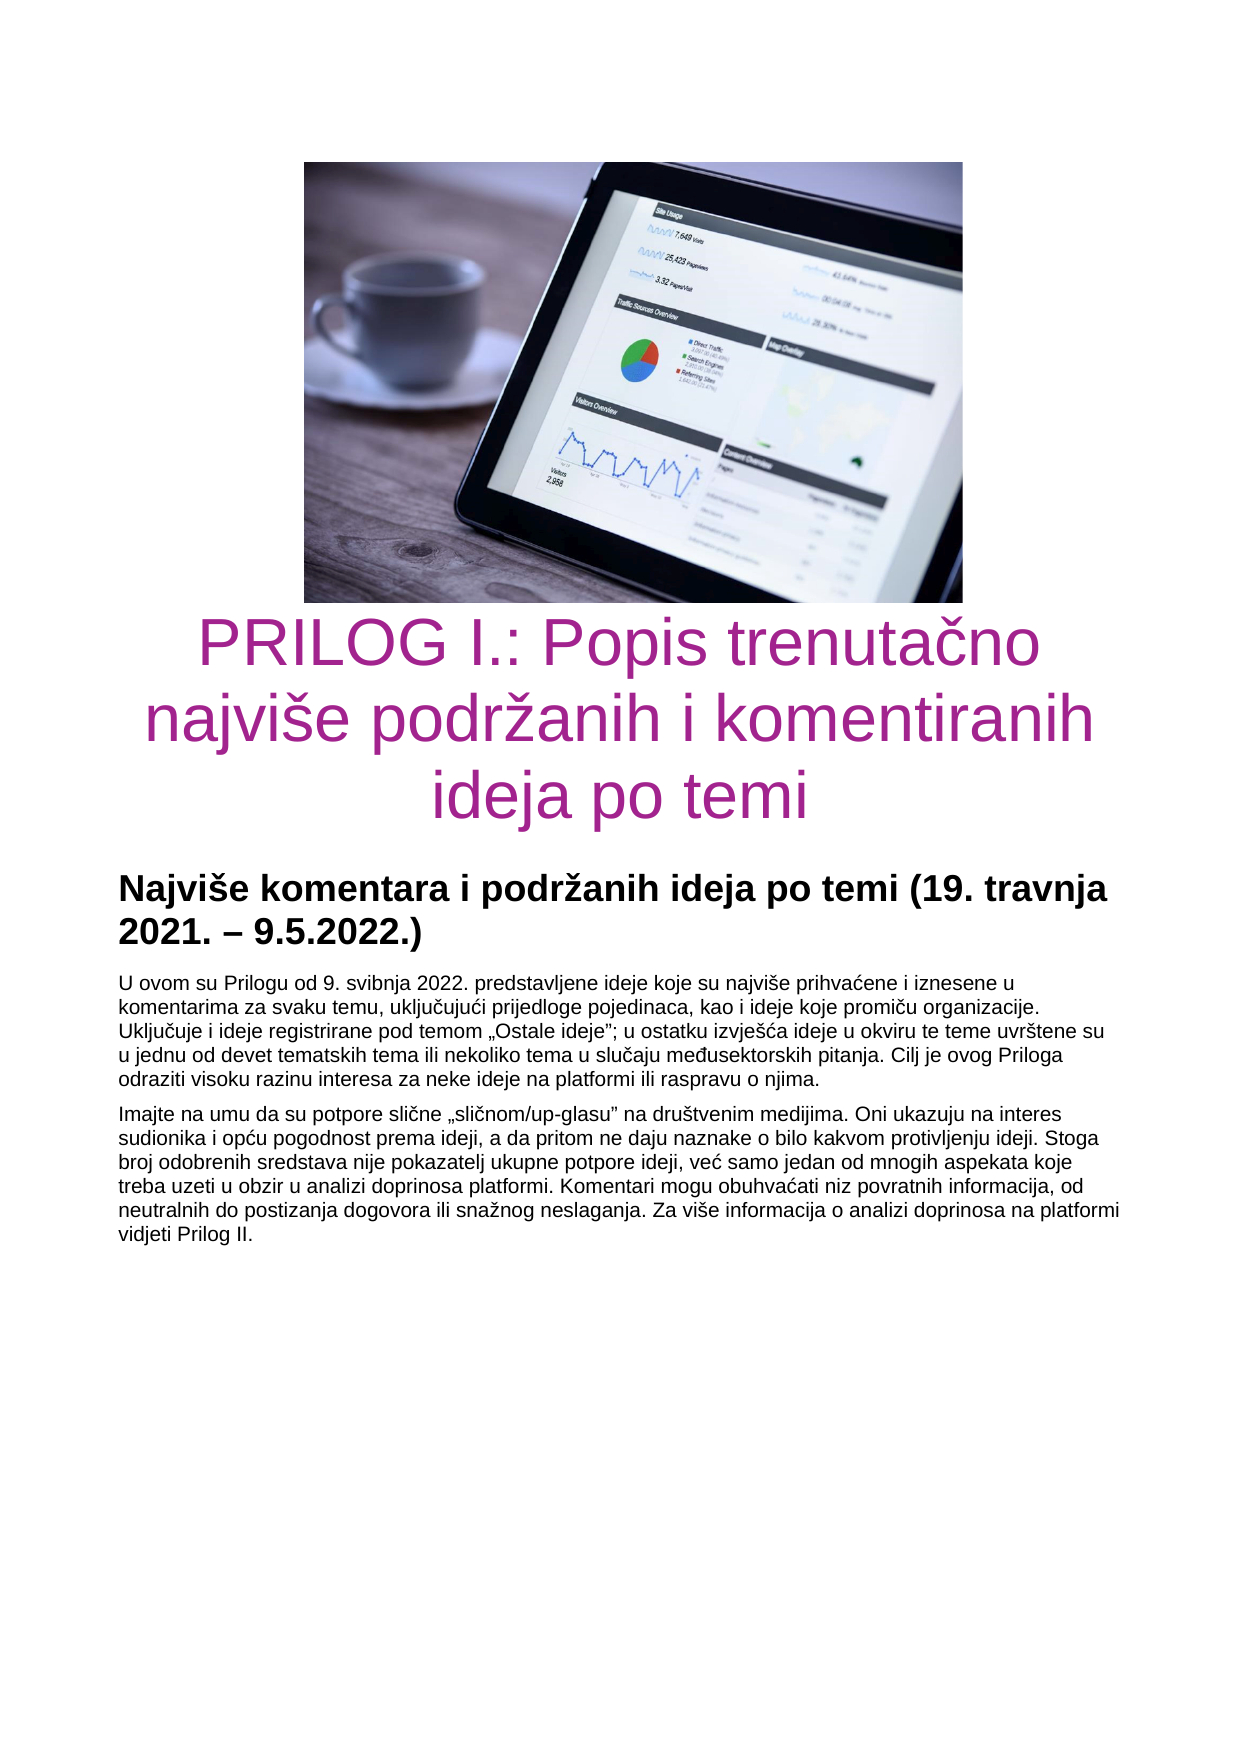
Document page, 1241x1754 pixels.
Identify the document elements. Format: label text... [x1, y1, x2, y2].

picture [304, 162, 963, 603]
text Imajte na umu da su potpore slične „sličnom/up-glasu” na društvenim medijima. Oni ukazuju na interes sudionika i opću pogodnost prema ideji, a da pritom ne daju naznake o bilo kakvom protivljenju ideji. Stoga broj odobrenih sredstava nije pokazatelj ukupne potpore ideji, već samo jedan od mnogih aspekata koje treba uzeti u obzir u analizi doprinosa platformi. Komentari mogu obuhvaćati niz povratnih informacija, od neutralnih do postizanja dogovora ili snažnog neslaganja. Za više informacija o analizi doprinosa na platformi vidjeti Prilog II. [118, 1102, 1122, 1246]
text U ovom su Prilogu od 9. svibnja 2022. predstavljene ideje koje su najviše prihvaćene i iznesene u komentarima za svaku temu, uključujući prijedloge pojedinaca, kao i ideje koje promiču organizacije. Uključuje i ideje registrirane pod temom „Ostale ideje”; u ostatku izvješća ideje u okviru te teme uvrštene su u jednu od devet tematskih tema ili nekoliko tema u slučaju međusektorskih pitanja. Cilj je ovog Priloga odraziti visoku razinu interesa za neke ideje na platformi ili raspravu o njima. [118, 971, 1122, 1090]
subtitle Najviše komentara i podržanih ideja po temi (19. travnja 2021. – 9.5.2022.) [118, 866, 1122, 952]
subtitle PRILOG I.: Popis trenutačno najviše podržanih i komentiranih ideja po temi [118, 603, 1122, 833]
